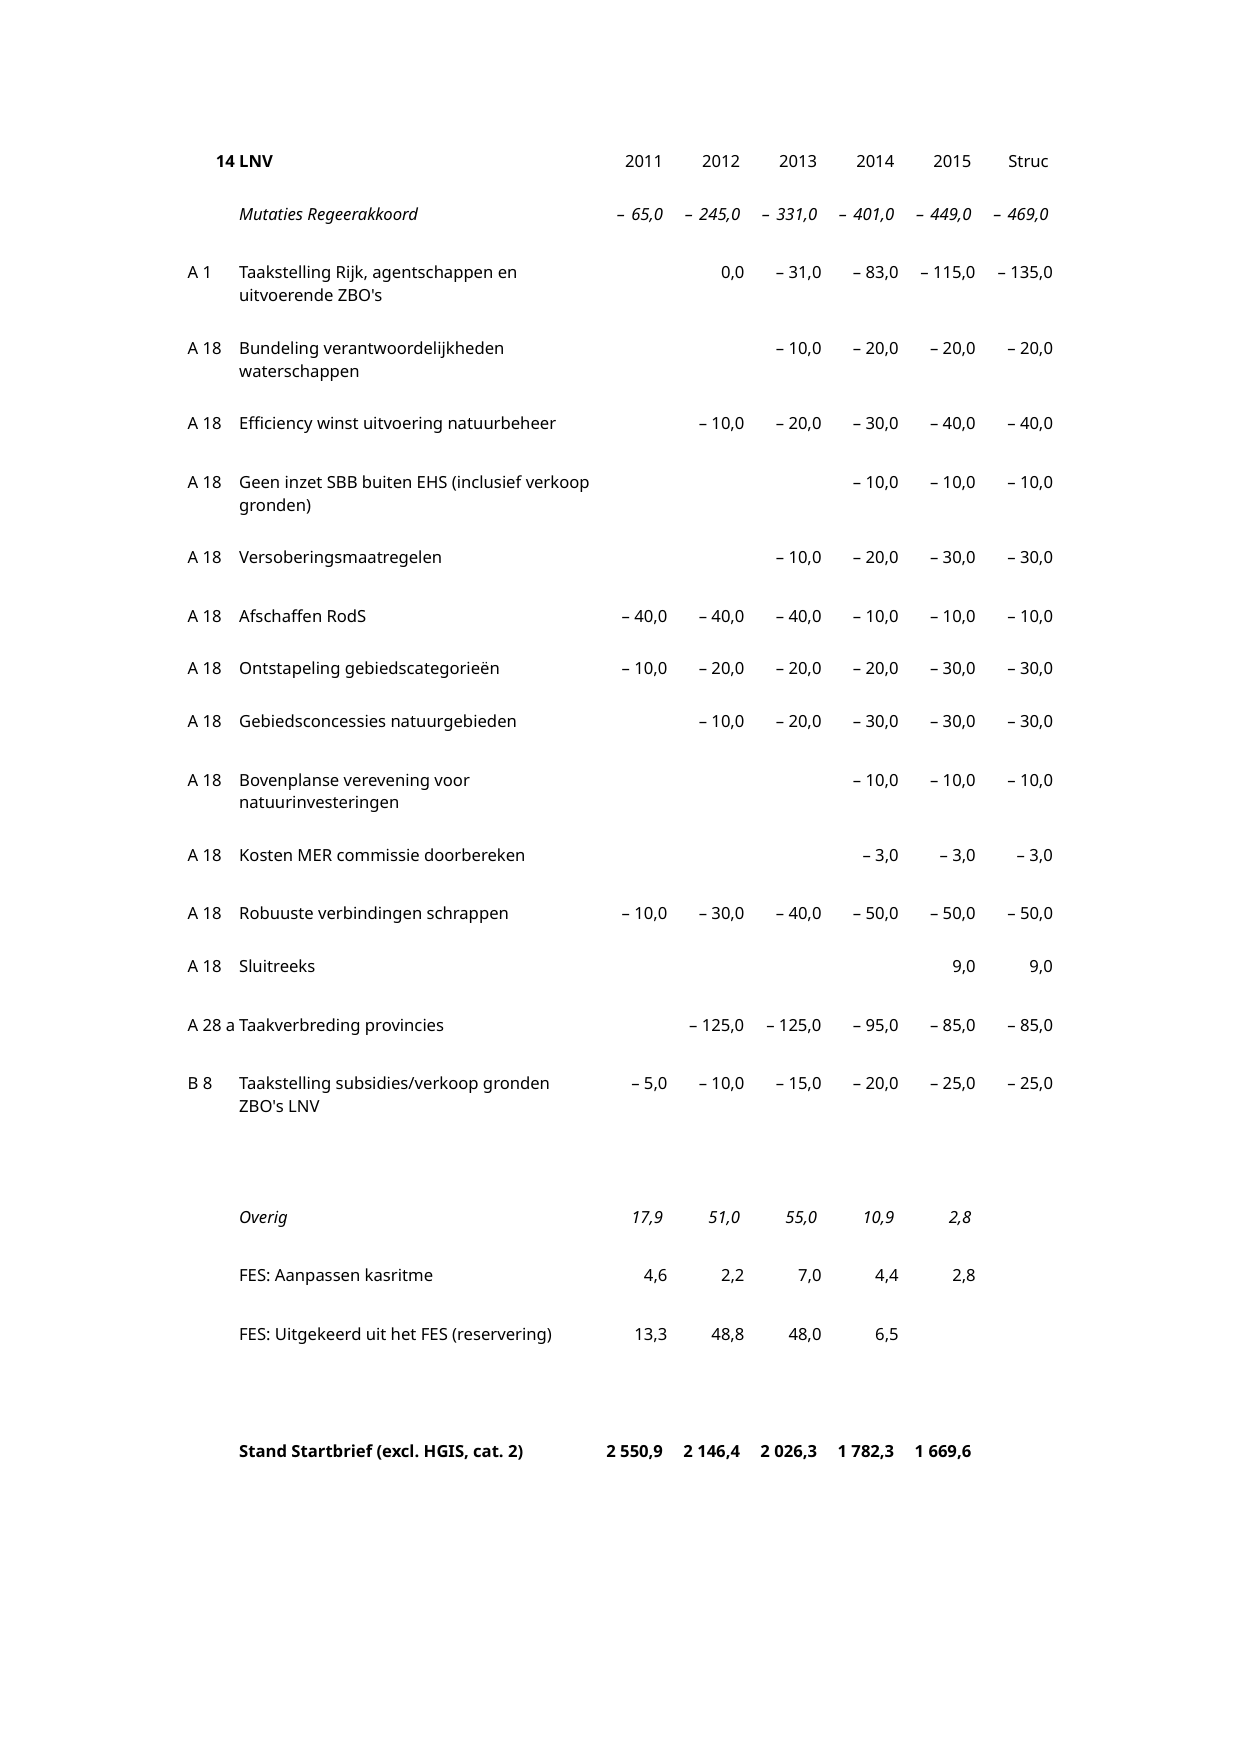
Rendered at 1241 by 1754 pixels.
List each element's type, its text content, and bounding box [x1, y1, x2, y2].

table_cell 2 550,9 [590, 1439, 667, 1498]
table_cell [667, 955, 744, 1013]
table_cell – 10,0 [975, 470, 1053, 546]
table_cell [975, 1498, 1053, 1556]
table_cell [667, 470, 744, 546]
table_cell – 25,0 [898, 1072, 975, 1147]
table_header 2013 [744, 150, 821, 203]
table_cell 4,4 [821, 1264, 898, 1322]
table_cell – 20,0 [667, 657, 744, 710]
table_cell – 40,0 [744, 604, 821, 657]
table_cell Ontstapeling gebiedscategorieën [239, 657, 590, 710]
table_cell [744, 844, 821, 902]
table_cell – 469,0 [975, 203, 1053, 261]
table_cell – 95,0 [821, 1013, 898, 1072]
table_cell A 18 [188, 710, 239, 768]
table_cell Overig [239, 1205, 590, 1264]
table_cell [590, 710, 667, 768]
table_cell 2,2 [667, 1264, 744, 1322]
table_cell A 18 [188, 955, 239, 1013]
table_cell [821, 955, 898, 1013]
table_cell 6,5 [821, 1322, 898, 1381]
table_cell – 30,0 [898, 546, 975, 604]
table_cell – 10,0 [975, 768, 1053, 843]
table_cell A 18 [188, 470, 239, 546]
table_cell 0,0 [667, 261, 744, 337]
table_cell [188, 1498, 239, 1556]
table_cell [667, 844, 744, 902]
table_cell [590, 412, 667, 470]
table_cell 17,9 [590, 1205, 667, 1264]
table_cell – 20,0 [821, 546, 898, 604]
table_cell – 40,0 [590, 604, 667, 657]
table_cell [975, 1205, 1053, 1264]
table_cell A 18 [188, 657, 239, 710]
table_cell 7,0 [744, 1264, 821, 1322]
table_cell 1 669,6 [898, 1439, 975, 1498]
table_cell 2,8 [898, 1264, 975, 1322]
table_cell A 18 [188, 902, 239, 955]
table_cell – 125,0 [667, 1013, 744, 1072]
table_cell Bovenplanse verevening voor natuurinvesteringen [239, 768, 590, 843]
table_cell Efficiency winst uitvoering natuurbeheer [239, 412, 590, 470]
table_cell – 10,0 [975, 604, 1053, 657]
table_header 2014 [821, 150, 898, 203]
table_cell [821, 1498, 898, 1556]
table_cell 9,0 [975, 955, 1053, 1013]
table_cell Mutaties Regeerakkoord [239, 203, 590, 261]
table_header 2011 [590, 150, 667, 203]
table_cell [898, 1147, 975, 1205]
table_cell – 135,0 [975, 261, 1053, 337]
table_cell Geen inzet SBB buiten EHS (inclusief verkoop gronden) [239, 470, 590, 546]
table_cell – 50,0 [975, 902, 1053, 955]
table_cell Taakstelling subsidies/verkoop gronden ZBO's LNV [239, 1072, 590, 1147]
table_cell [667, 1147, 744, 1205]
table_cell 1 782,3 [821, 1439, 898, 1498]
table_cell – 20,0 [898, 337, 975, 412]
table_cell – 20,0 [975, 337, 1053, 412]
table_cell [188, 1322, 239, 1381]
table_cell [239, 1381, 590, 1439]
table_cell 2 026,3 [744, 1439, 821, 1498]
table_cell FES: Uitgekeerd uit het FES (reservering) [239, 1322, 590, 1381]
table_cell [975, 1264, 1053, 1322]
table_cell A 1 [188, 261, 239, 337]
table_cell – 85,0 [975, 1013, 1053, 1072]
table_cell [744, 1147, 821, 1205]
table_cell – 30,0 [975, 546, 1053, 604]
table_cell 48,8 [667, 1322, 744, 1381]
table_cell A 18 [188, 768, 239, 843]
table_header 14 [188, 150, 239, 203]
table_cell – 40,0 [744, 902, 821, 955]
table_cell FES: Aanpassen kasritme [239, 1264, 590, 1322]
table_cell [590, 470, 667, 546]
table_cell – 3,0 [821, 844, 898, 902]
table_cell A 18 [188, 604, 239, 657]
table_cell – 10,0 [744, 546, 821, 604]
table_cell – 10,0 [667, 710, 744, 768]
table_cell [590, 844, 667, 902]
table_cell – 30,0 [975, 657, 1053, 710]
table_cell – 65,0 [590, 203, 667, 261]
table_cell – 449,0 [898, 203, 975, 261]
table_header LNV [239, 150, 590, 203]
table_cell [590, 1147, 667, 1205]
table_cell [744, 1381, 821, 1439]
table_cell 10,9 [821, 1205, 898, 1264]
table_cell [590, 955, 667, 1013]
table_cell A 18 [188, 844, 239, 902]
table_cell – 125,0 [744, 1013, 821, 1072]
table_cell – 25,0 [975, 1072, 1053, 1147]
table_cell – 10,0 [667, 1072, 744, 1147]
table_cell [188, 203, 239, 261]
table_cell – 30,0 [821, 412, 898, 470]
table_cell 13,3 [590, 1322, 667, 1381]
table_cell – 31,0 [744, 261, 821, 337]
table_cell Kosten MER commissie doorbereken [239, 844, 590, 902]
table_cell – 3,0 [975, 844, 1053, 902]
table_cell – 10,0 [590, 902, 667, 955]
table_cell – 20,0 [821, 1072, 898, 1147]
table_cell [744, 768, 821, 843]
table_cell – 30,0 [898, 657, 975, 710]
table_cell [744, 1498, 821, 1556]
table_cell [744, 955, 821, 1013]
table_cell A 18 [188, 546, 239, 604]
table_cell – 10,0 [898, 470, 975, 546]
table_cell – 20,0 [821, 337, 898, 412]
table_cell [667, 1381, 744, 1439]
table_header 2012 [667, 150, 744, 203]
table_cell – 40,0 [975, 412, 1053, 470]
table_cell – 5,0 [590, 1072, 667, 1147]
table_cell A 18 [188, 337, 239, 412]
table_cell 4,6 [590, 1264, 667, 1322]
table_cell – 85,0 [898, 1013, 975, 1072]
table_cell B 8 [188, 1072, 239, 1147]
table_cell – 10,0 [898, 768, 975, 843]
table_cell [975, 1147, 1053, 1205]
table_cell 48,0 [744, 1322, 821, 1381]
table_cell – 20,0 [744, 710, 821, 768]
table_cell – 83,0 [821, 261, 898, 337]
table_cell [239, 1147, 590, 1205]
table_cell [667, 546, 744, 604]
table_cell – 50,0 [898, 902, 975, 955]
table_cell Versoberingsmaatregelen [239, 546, 590, 604]
table_header Struc [975, 150, 1053, 203]
table_cell – 115,0 [898, 261, 975, 337]
table_cell – 30,0 [975, 710, 1053, 768]
table_cell Taakverbreding provincies [239, 1013, 590, 1072]
table_cell – 10,0 [590, 657, 667, 710]
table_cell [188, 1264, 239, 1322]
table_cell [590, 1381, 667, 1439]
table_cell A 28 a [188, 1013, 239, 1072]
table_cell – 20,0 [744, 412, 821, 470]
table_cell [188, 1205, 239, 1264]
table_cell Gebiedsconcessies natuurgebieden [239, 710, 590, 768]
table_cell [590, 1013, 667, 1072]
table_cell [239, 1498, 590, 1556]
table_cell – 401,0 [821, 203, 898, 261]
table_cell [188, 1381, 239, 1439]
table_cell [975, 1439, 1053, 1498]
table_cell Stand Startbrief (excl. HGIS, cat. 2) [239, 1439, 590, 1498]
table_cell [590, 261, 667, 337]
table_cell – 40,0 [667, 604, 744, 657]
table_cell [821, 1147, 898, 1205]
table_header 2015 [898, 150, 975, 203]
table_cell – 245,0 [667, 203, 744, 261]
table_cell [590, 337, 667, 412]
table_cell – 50,0 [821, 902, 898, 955]
table_cell – 10,0 [821, 768, 898, 843]
table_cell [821, 1381, 898, 1439]
table_cell – 10,0 [744, 337, 821, 412]
table_cell – 331,0 [744, 203, 821, 261]
table_cell Afschaffen RodS [239, 604, 590, 657]
table_cell 51,0 [667, 1205, 744, 1264]
table_cell – 10,0 [821, 604, 898, 657]
table_cell – 15,0 [744, 1072, 821, 1147]
table_cell 9,0 [898, 955, 975, 1013]
table_cell [898, 1381, 975, 1439]
table_cell – 20,0 [744, 657, 821, 710]
table_cell [975, 1322, 1053, 1381]
table_cell Robuuste verbindingen schrappen [239, 902, 590, 955]
table_cell 2 146,4 [667, 1439, 744, 1498]
table_cell [590, 546, 667, 604]
table_cell Taakstelling Rijk, agentschappen en uitvoerende ZBO's [239, 261, 590, 337]
table_cell 2,8 [898, 1205, 975, 1264]
table_cell – 20,0 [821, 657, 898, 710]
table_cell – 10,0 [667, 412, 744, 470]
table_cell [667, 768, 744, 843]
table_cell [898, 1498, 975, 1556]
table_cell [188, 1439, 239, 1498]
table_cell – 40,0 [898, 412, 975, 470]
table_cell 55,0 [744, 1205, 821, 1264]
table_cell [667, 1498, 744, 1556]
table_cell [744, 470, 821, 546]
table_cell – 30,0 [898, 710, 975, 768]
table_cell A 18 [188, 412, 239, 470]
table_cell Bundeling verantwoordelijkheden waterschappen [239, 337, 590, 412]
table_cell – 30,0 [667, 902, 744, 955]
table_cell [975, 1381, 1053, 1439]
table_cell – 10,0 [898, 604, 975, 657]
table_cell – 30,0 [821, 710, 898, 768]
table_cell [898, 1322, 975, 1381]
table_cell [667, 337, 744, 412]
table_cell Sluitreeks [239, 955, 590, 1013]
table_cell [188, 1147, 239, 1205]
table_cell [590, 1498, 667, 1556]
table_cell – 3,0 [898, 844, 975, 902]
table_cell – 10,0 [821, 470, 898, 546]
table_cell [590, 768, 667, 843]
